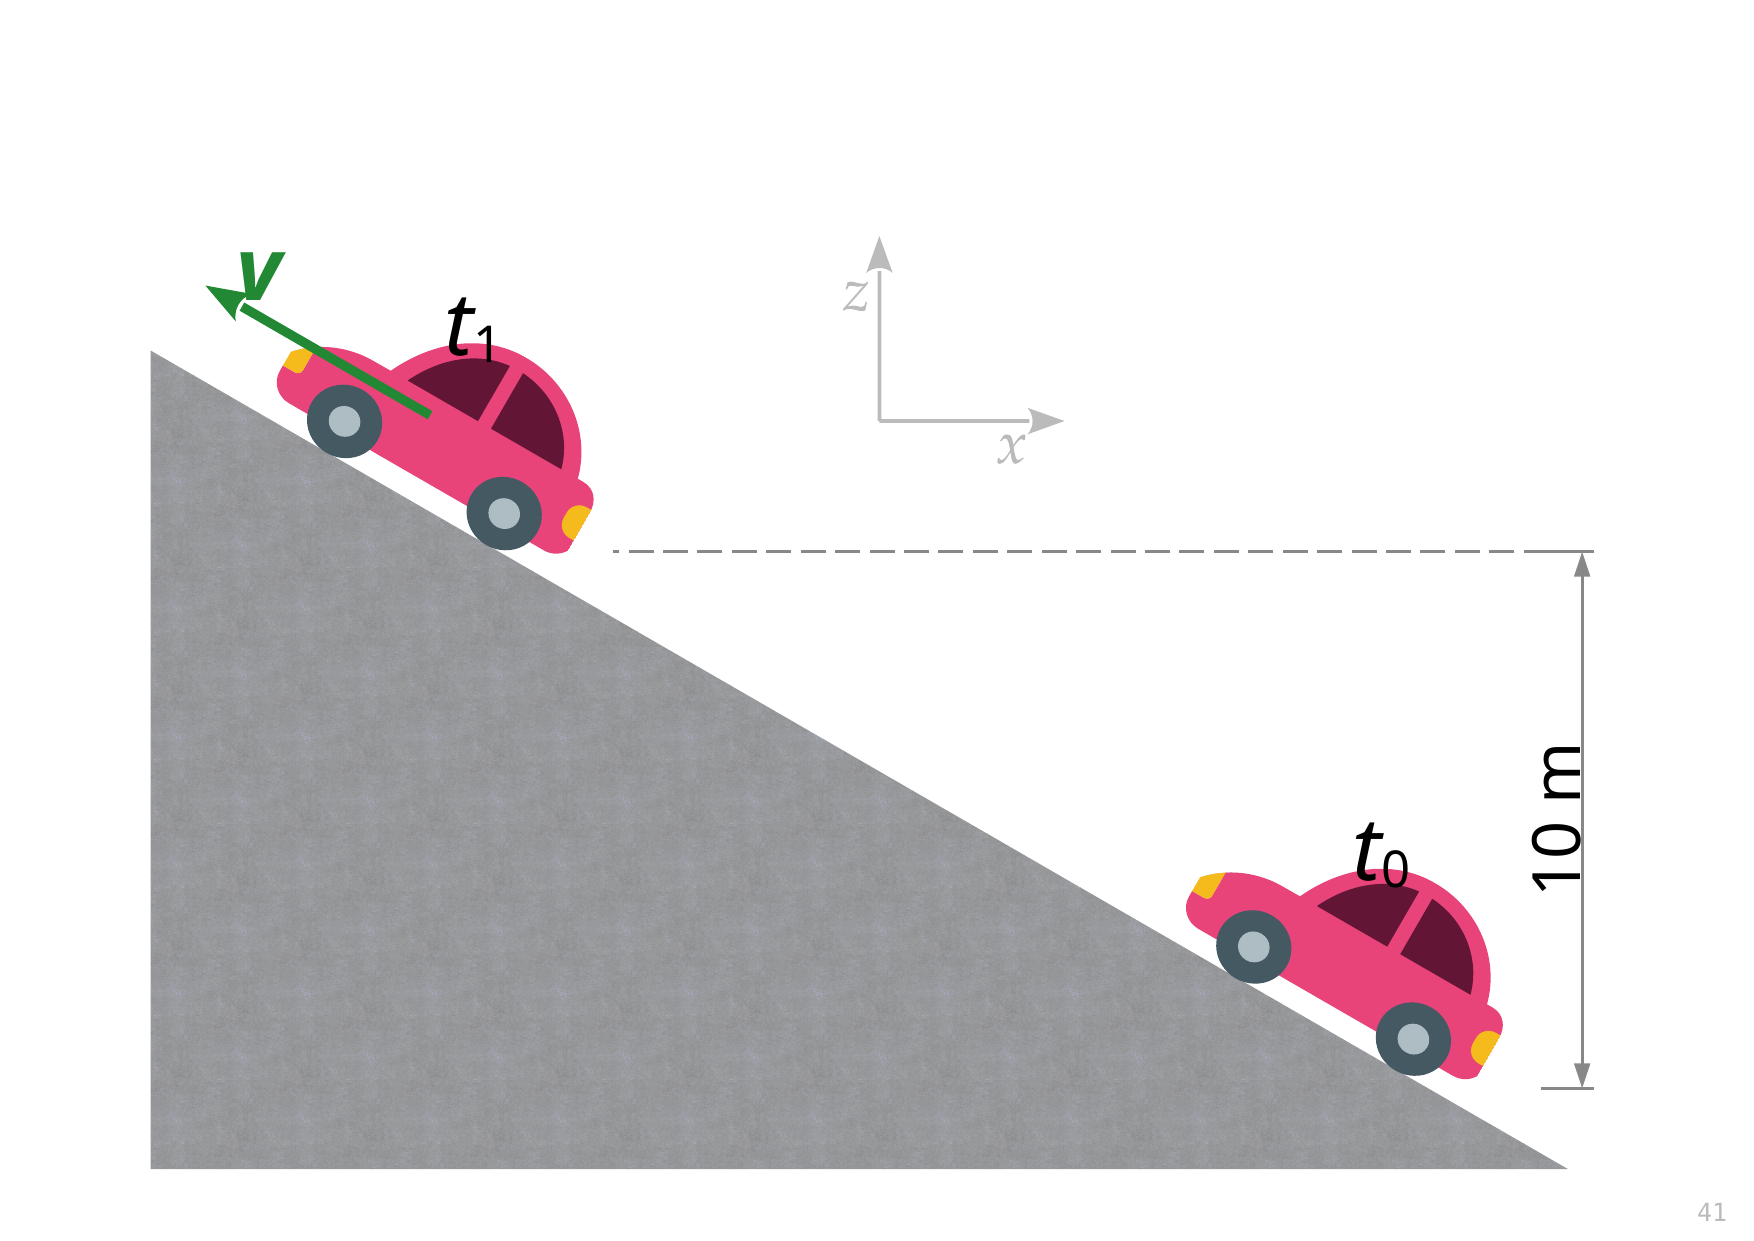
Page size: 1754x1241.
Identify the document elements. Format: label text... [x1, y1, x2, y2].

text_box [877, 271, 1030, 423]
text_box [997, 434, 1026, 464]
text_box [843, 281, 868, 312]
text_box v [221, 199, 301, 302]
text_box [150, 350, 1568, 1170]
text_box [1027, 407, 1065, 435]
picture [256, 254, 642, 582]
text_box [866, 236, 893, 274]
text_box t1 [430, 254, 515, 357]
text_box t0 [1338, 779, 1423, 883]
picture [1165, 779, 1551, 1108]
